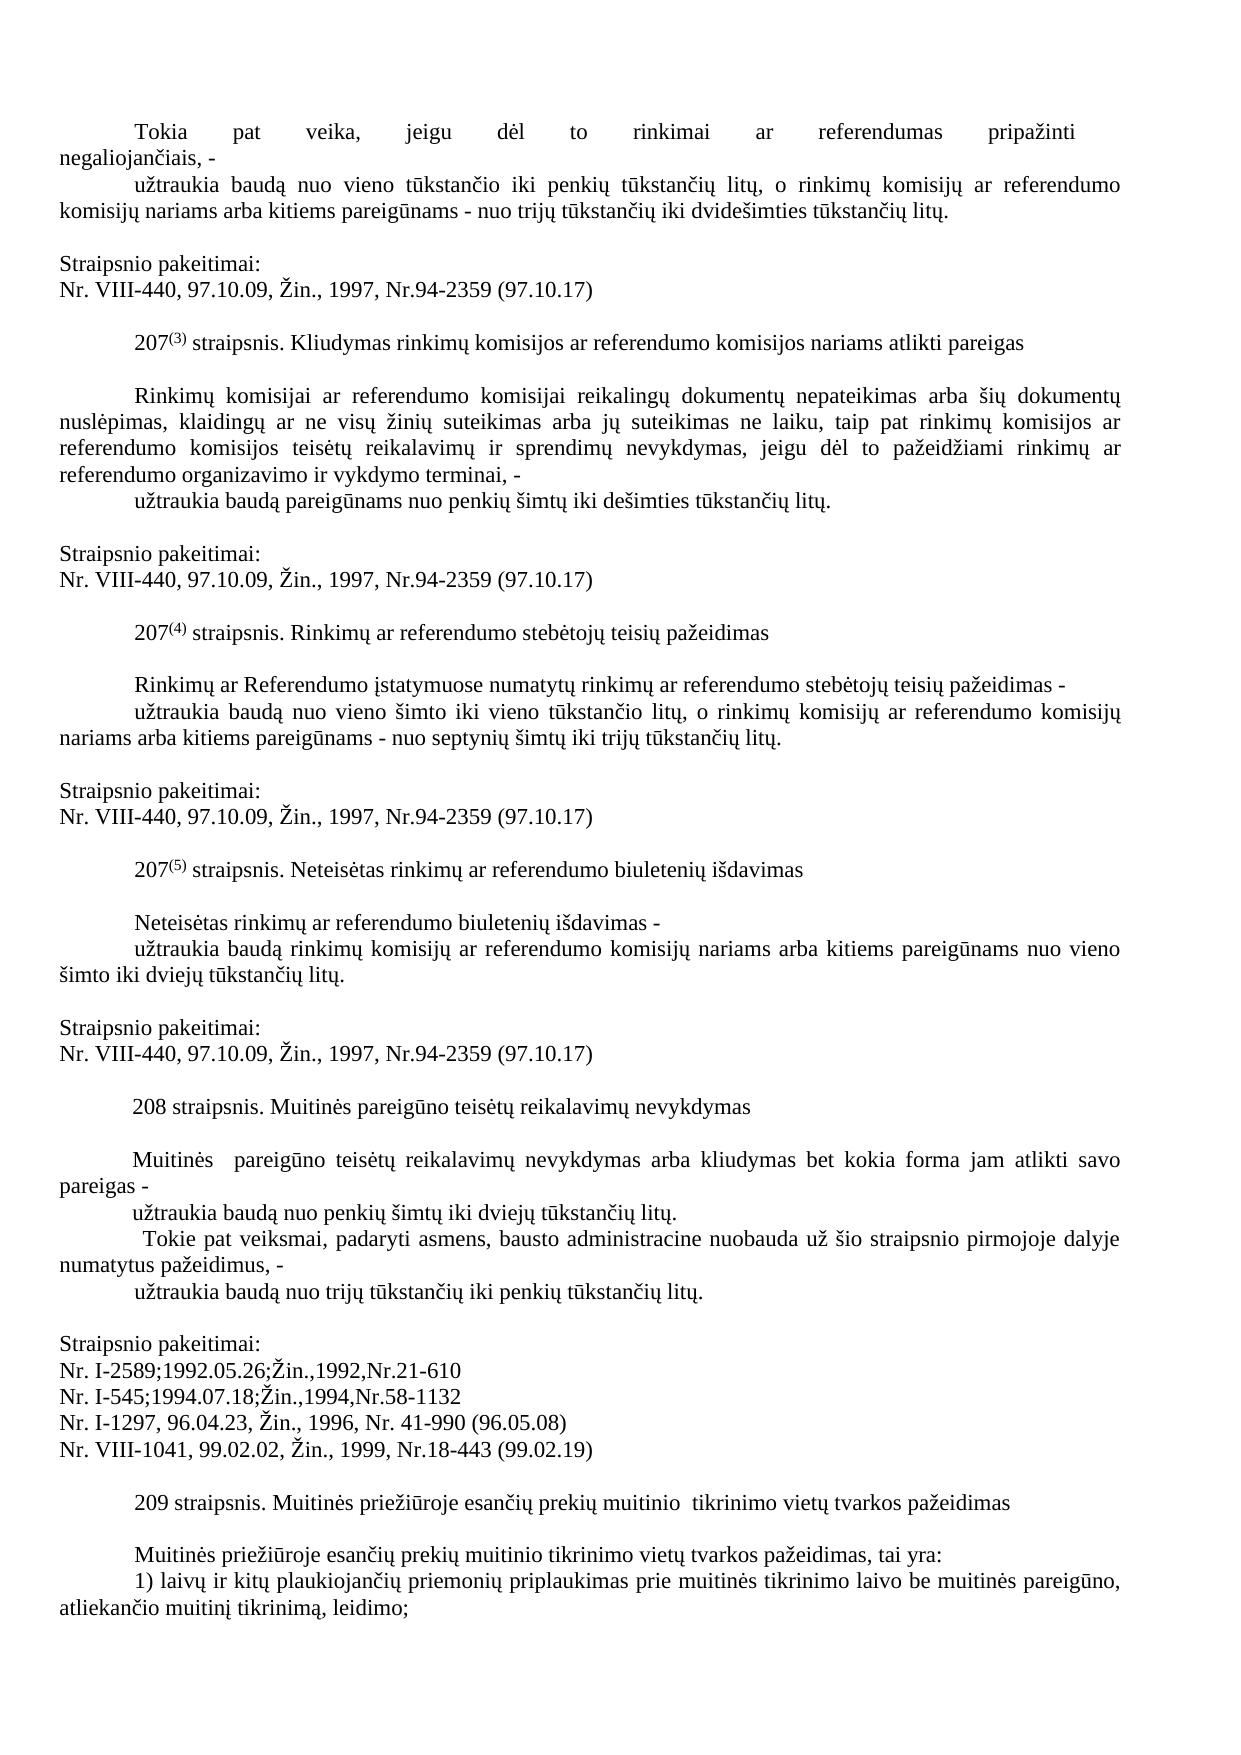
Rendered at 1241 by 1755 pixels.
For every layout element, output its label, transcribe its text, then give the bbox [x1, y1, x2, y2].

text užtraukia baudą nuo penkių šimtų iki dviejų tūkstančių litų. [59, 1199, 1122, 1225]
text Nr. VIII-440, 97.10.09, Žin., 1997, Nr.94-2359 (97.10.17) [59, 566, 1122, 592]
text 1) laivų ir kitų plaukiojančių priemonių priplaukimas prie muitinės tikrinimo laivo be muitinės pareigūno, atliekančio muitinį tikrinimą, leidimo; [59, 1568, 1122, 1620]
text Rinkimų komisijai ar referendumo komisijai reikalingų dokumentų nepateikimas arba šių dokumentų nuslėpimas, klaidingų ar ne visų žinių suteikimas arba jų suteikimas ne laiku, taip pat rinkimų komisijos ar referendumo komisijos teisėtų reikalavimų ir sprendimų nevykdymas, jeigu dėl to pažeidžiami rinkimų ar referendumo organizavimo ir vykdymo terminai, - [59, 382, 1122, 487]
text 208 straipsnis. Muitinės pareigūno teisėtų reikalavimų nevykdymas [59, 1093, 1122, 1119]
text Nr. VIII-440, 97.10.09, Žin., 1997, Nr.94-2359 (97.10.17) [59, 1041, 1122, 1067]
text Muitinės pareigūno teisėtų reikalavimų nevykdymas arba kliudymas bet kokia forma jam atlikti savo pareigas - [59, 1146, 1122, 1199]
text Tokia pat veika, jeigu dėl to rinkimai ar referendumas pripažinti negaliojančiais, - [59, 118, 1122, 171]
text Neteisėtas rinkimų ar referendumo biuletenių išdavimas - [59, 909, 1122, 935]
text užtraukia baudą nuo vieno tūkstančio iki penkių tūkstančių litų, o rinkimų komisijų ar referendumo komisijų nariams arba kitiems pareigūnams - nuo trijų tūkstančių iki dvidešimties tūkstančių litų. [59, 171, 1122, 223]
text Nr. VIII-440, 97.10.09, Žin., 1997, Nr.94-2359 (97.10.17) [59, 803, 1122, 830]
text užtraukia baudą rinkimų komisijų ar referendumo komisijų nariams arba kitiems pareigūnams nuo vieno šimto iki dviejų tūkstančių litų. [59, 935, 1122, 988]
text 209 straipsnis. Muitinės priežiūroje esančių prekių muitinio tikrinimo vietų tvarkos pažeidimas [59, 1488, 1122, 1515]
text Nr. I-545;1994.07.18;Žin.,1994,Nr.58-1132 [59, 1383, 1122, 1409]
text Straipsnio pakeitimai: [59, 250, 1122, 276]
text Nr. I-2589;1992.05.26;Žin.,1992,Nr.21-610 [59, 1357, 1122, 1383]
text Nr. VIII-440, 97.10.09, Žin., 1997, Nr.94-2359 (97.10.17) [59, 276, 1122, 303]
text Straipsnio pakeitimai: [59, 777, 1122, 803]
text 207(4) straipsnis. Rinkimų ar referendumo stebėtojų teisių pažeidimas [59, 619, 1122, 645]
text Muitinės priežiūroje esančių prekių muitinio tikrinimo vietų tvarkos pažeidimas, tai yra: [59, 1541, 1122, 1568]
text užtraukia baudą nuo trijų tūkstančių iki penkių tūkstančių litų. [59, 1278, 1122, 1304]
text 207(5) straipsnis. Neteisėtas rinkimų ar referendumo biuletenių išdavimas [59, 856, 1122, 882]
text užtraukia baudą pareigūnams nuo penkių šimtų iki dešimties tūkstančių litų. [59, 487, 1122, 513]
text Nr. VIII-1041, 99.02.02, Žin., 1999, Nr.18-443 (99.02.19) [59, 1436, 1122, 1462]
text Straipsnio pakeitimai: [59, 1330, 1122, 1357]
text Straipsnio pakeitimai: [59, 540, 1122, 566]
text Rinkimų ar Referendumo įstatymuose numatytų rinkimų ar referendumo stebėtojų teisių pažeidimas - [59, 672, 1122, 698]
text užtraukia baudą nuo vieno šimto iki vieno tūkstančio litų, o rinkimų komisijų ar referendumo komisijų nariams arba kitiems pareigūnams - nuo septynių šimtų iki trijų tūkstančių litų. [59, 698, 1122, 751]
text 207(3) straipsnis. Kliudymas rinkimų komisijos ar referendumo komisijos nariams atlikti pareigas [134, 329, 1122, 355]
text Nr. I-1297, 96.04.23, Žin., 1996, Nr. 41-990 (96.05.08) [59, 1409, 1122, 1436]
text Straipsnio pakeitimai: [59, 1014, 1122, 1041]
text Tokie pat veiksmai, padaryti asmens, bausto administracine nuobauda už šio straipsnio pirmojoje dalyje numatytus pažeidimus, - [59, 1225, 1122, 1278]
